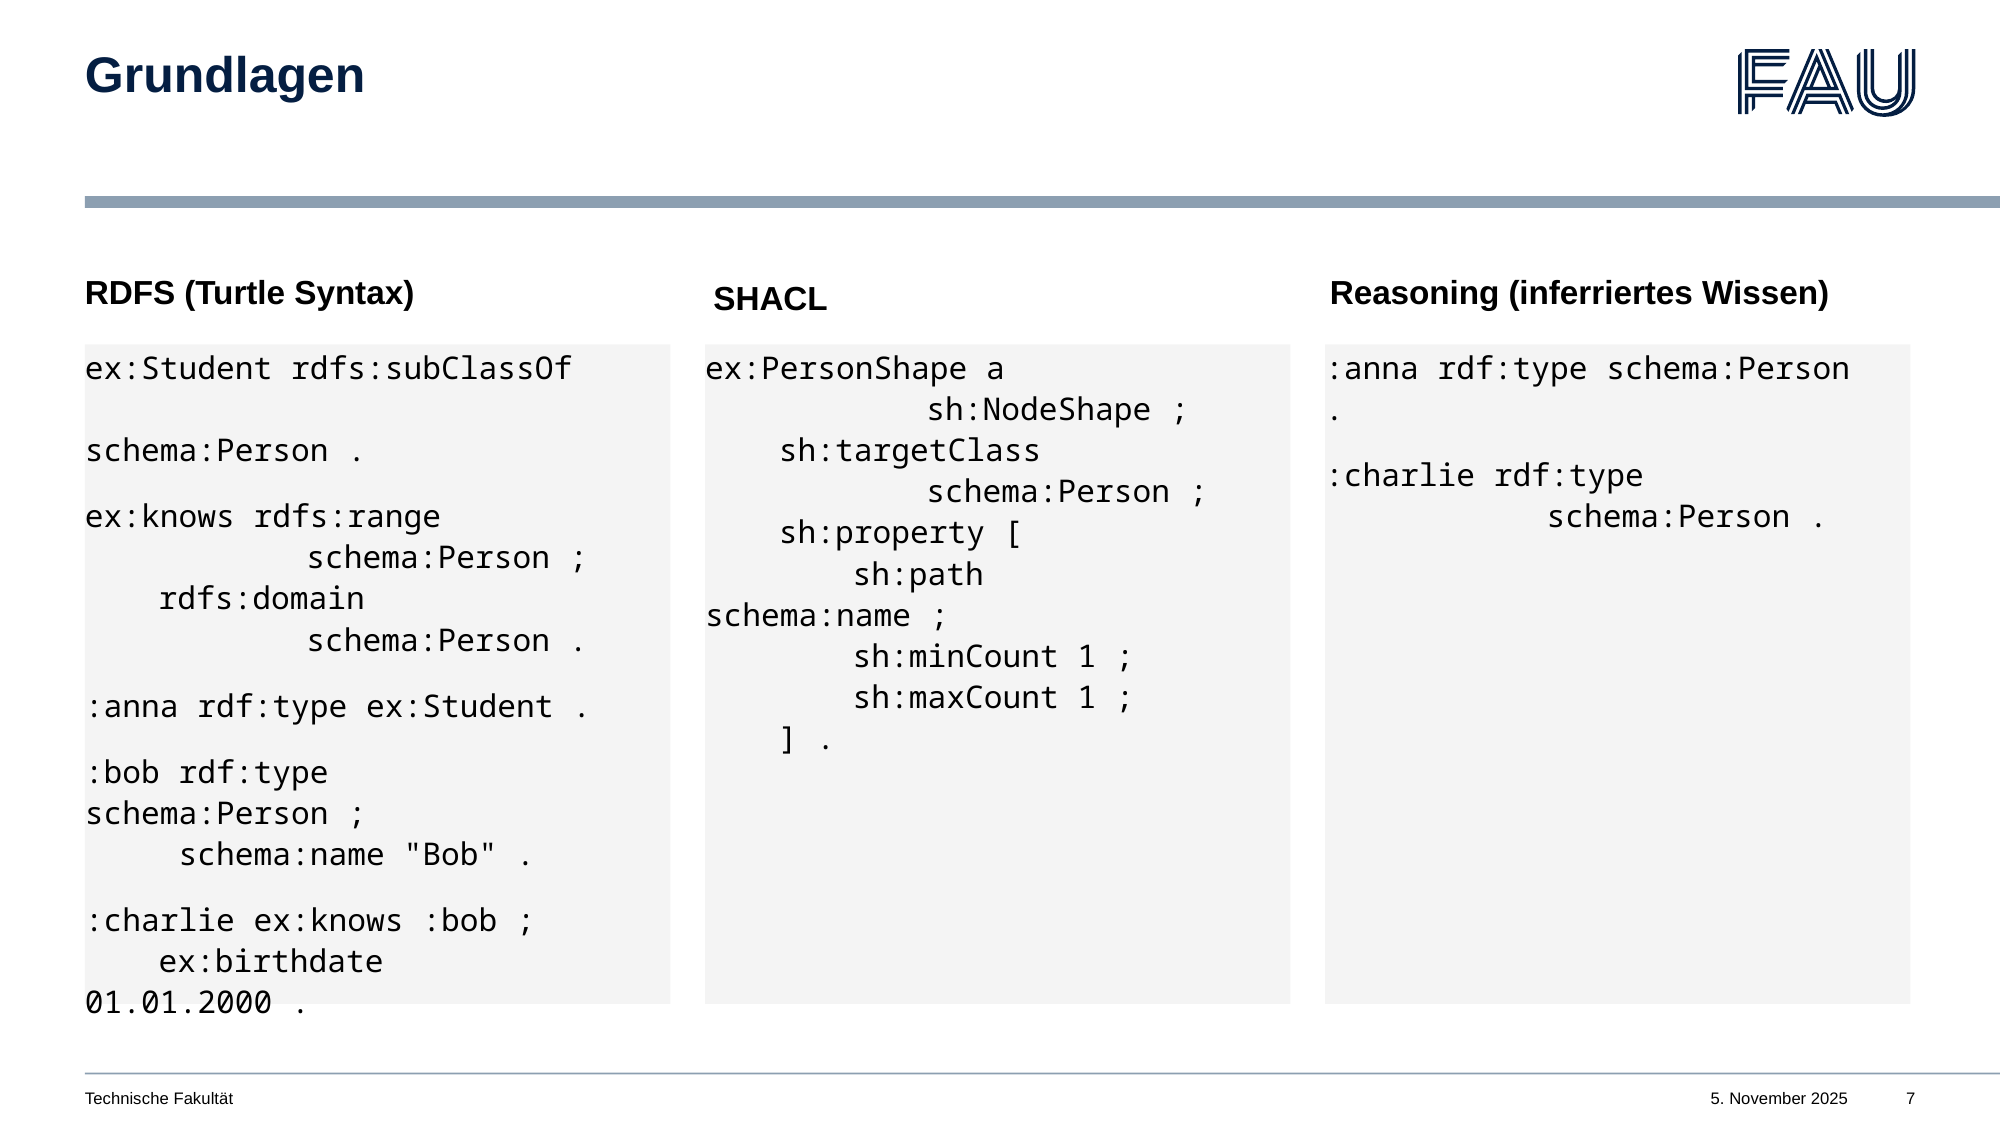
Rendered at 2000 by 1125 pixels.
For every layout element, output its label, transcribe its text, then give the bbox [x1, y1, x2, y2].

list Reasoning (inferriertes Wissen) [1329, 267, 1916, 325]
slide_number [1883, 1088, 1916, 1109]
slide_number 5. November 2025 [1708, 1088, 1849, 1109]
title Grundlagen [84, 49, 1208, 104]
footer Technische Fakultät [84, 1088, 983, 1109]
list RDFS (Turtle Syntax) [84, 267, 671, 325]
list ex:Student rdfs:subClassOf schema:Person . ex:knows rdfs:range schema:Person ; rdfs:domain schema:Person . :anna rdf:type ex:Student . :bob rdf:type schema:Person ; schema:name "Bob" . :charlie ex:knows :bob ; ex:birthdate 01.01.2000 . [84, 344, 671, 1004]
list :anna rdf:type schema:Person . :charlie rdf:type schema:Person . [1325, 344, 1911, 1004]
list SHACL [713, 273, 1299, 331]
list ex:PersonShape a sh:NodeShape ; sh:targetClass schema:Person ; sh:property [ sh:path schema:name ; sh:minCount 1 ; sh:maxCount 1 ; ] . [705, 344, 1291, 1004]
